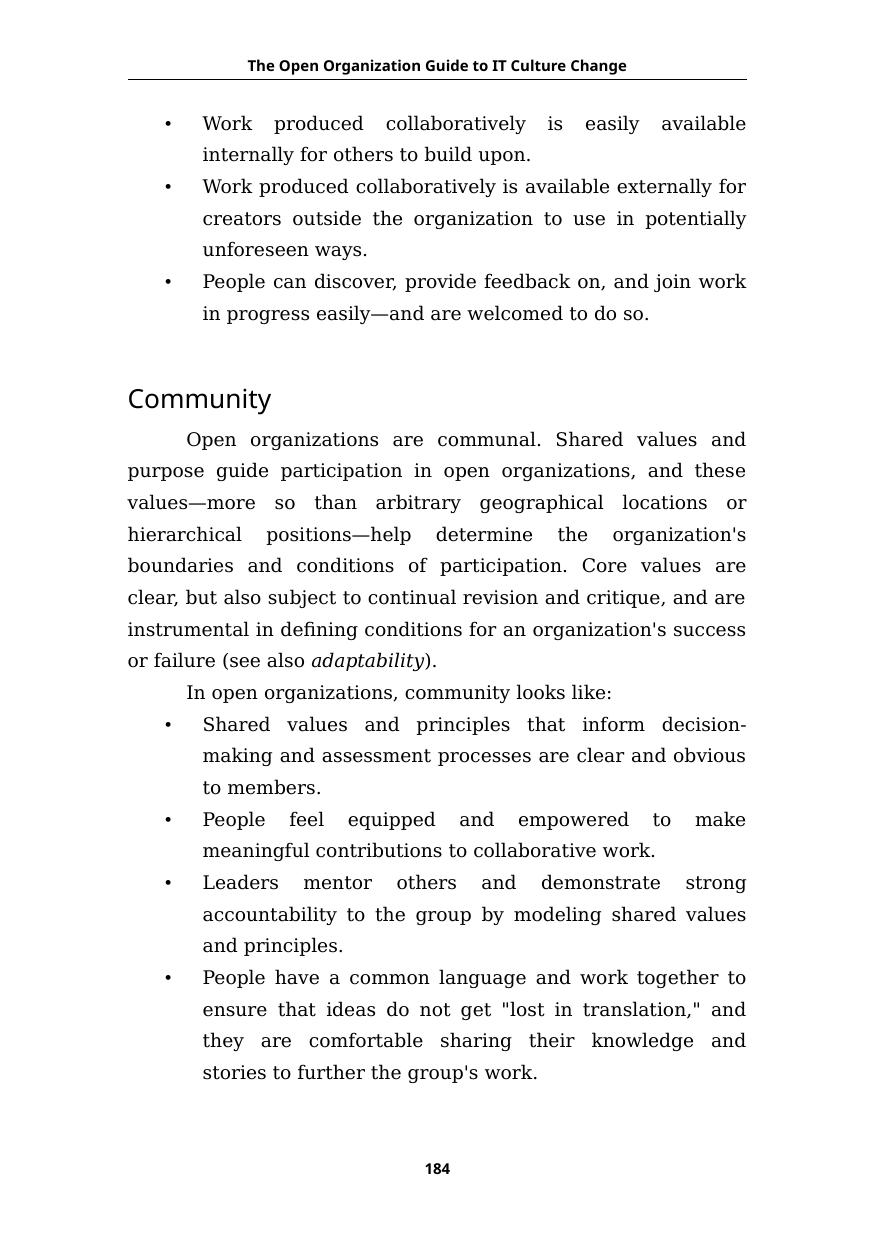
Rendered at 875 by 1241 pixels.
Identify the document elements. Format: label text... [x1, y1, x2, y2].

subtitle Community [127, 380, 747, 416]
list People have a common language and work together to ensure that ideas do not get "lost in translation," and they are comfortable sharing their knowledge and stories to further the group's work. [165, 967, 747, 1084]
list Work produced collaboratively is available externally for creators outside the organization to use in potentially unforeseen ways. [165, 176, 747, 261]
list People can discover, provide feedback on, and join work in progress easily—and are welcomed to do so. [165, 271, 747, 324]
list People feel equipped and empowered to make meaningful contributions to collaborative work. [165, 809, 747, 862]
list Work produced collaboratively is easily available internally for others to build upon. [165, 112, 747, 166]
list Shared values and principles that inform decision-making and assessment processes are clear and obvious to members. [165, 714, 747, 799]
text Open organizations are communal. Shared values and purpose guide participation in open organizations, and these values—more so than arbitrary geographical locations or hierarchical positions—help determine the organization's boundaries and conditions of participation. Core values are clear, but also subject to continual revision and critique, and are instrumental in defining conditions for an organization's success or failure (see also adaptability). [127, 429, 747, 672]
text In open organizations, community looks like: [127, 682, 747, 704]
list Leaders mentor others and demonstrate strong accountability to the group by modeling shared values and principles. [165, 872, 747, 957]
